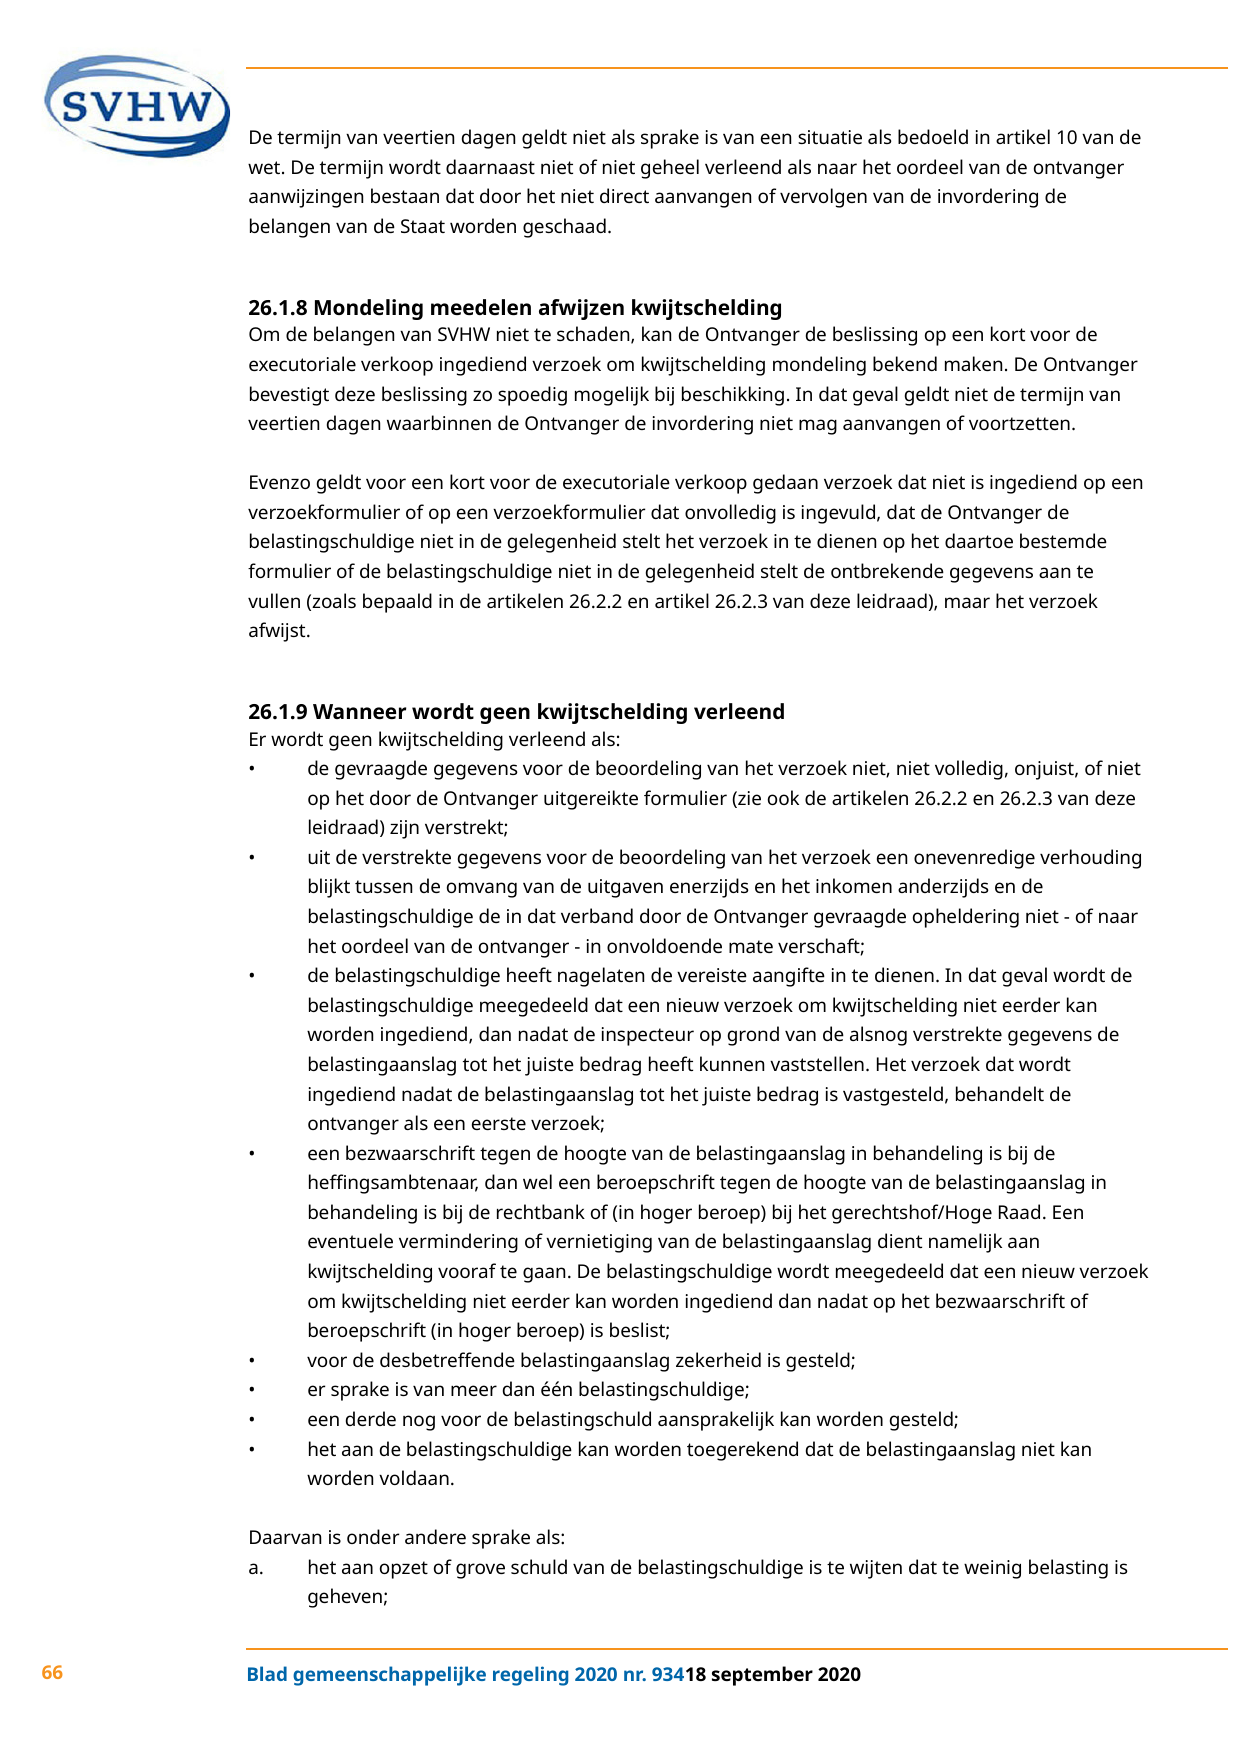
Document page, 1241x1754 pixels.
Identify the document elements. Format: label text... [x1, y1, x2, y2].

list er sprake is van meer dan één belastingschuldige; [248, 1377, 1152, 1402]
list de gevraagde gegevens voor de beoordeling van het verzoek niet, niet volledig, onjuist, of niet op het door de Ontvanger uitgereikte formulier (zie ook de artikelen 26.2.2 en 26.2.3 van deze leidraad) zijn verstrekt; [248, 755, 1152, 840]
list uit de verstrekte gegevens voor de beoordeling van het verzoek een onevenredige verhouding blijkt tussen de omvang van de uitgaven enerzijds en het inkomen anderzijds en de belastingschuldige de in dat verband door de Ontvanger gevraagde opheldering niet - of naar het oordeel van de ontvanger - in onvoldoende mate verschaft; [248, 844, 1152, 959]
picture [41, 47, 231, 172]
text 26.1.9 Wanneer wordt geen kwijtschelding verleend [248, 697, 1152, 726]
text Om de belangen van SVHW niet te schaden, kan de Ontvanger de beslissing op een kort voor de executoriale verkoop ingediend verzoek om kwijtschelding mondeling bekend maken. De Ontvanger bevestigt deze beslissing zo spoedig mogelijk bij beschikking. In dat geval geldt niet de termijn van veertien dagen waarbinnen de Ontvanger de invordering niet mag aanvangen of voortzetten. [248, 322, 1152, 436]
list het aan opzet of grove schuld van de belastingschuldige is te wijten dat te weinig belasting is geheven; [248, 1554, 1152, 1609]
text Evenzo geldt voor een kort voor de executoriale verkoop gedaan verzoek dat niet is ingediend op een verzoekformulier of op een verzoekformulier dat onvolledig is ingevuld, dat de Ontvanger de belastingschuldige niet in de gelegenheid stelt het verzoek in te dienen op het daartoe bestemde formulier of de belastingschuldige niet in de gelegenheid stelt de ontbrekende gegevens aan te vullen (zoals bepaald in de artikelen 26.2.2 en artikel 26.2.3 van deze leidraad), maar het verzoek afwijst. [248, 469, 1152, 643]
list een derde nog voor de belastingschuld aansprakelijk kan worden gesteld; [248, 1406, 1152, 1432]
text 26.1.8 Mondeling meedelen afwijzen kwijtschelding [248, 293, 1152, 322]
list een bezwaarschrift tegen de hoogte van de belastingaanslag in behandeling is bij de heffingsambtenaar, dan wel een beroepschrift tegen de hoogte van de belastingaanslag in behandeling is bij de rechtbank of (in hoger beroep) bij het gerechtshof/Hoge Raad. Een eventuele vermindering of vernietiging van de belastingaanslag dient namelijk aan kwijtschelding vooraf te gaan. De belastingschuldige wordt meegedeeld dat een nieuw verzoek om kwijtschelding niet eerder kan worden ingediend dan nadat op het bezwaarschrift of beroepschrift (in hoger beroep) is beslist; [248, 1140, 1152, 1343]
list het aan de belastingschuldige kan worden toegerekend dat de belastingaanslag niet kan worden voldaan. [248, 1436, 1152, 1491]
text Daarvan is onder andere sprake als: [248, 1524, 1152, 1550]
list voor de desbetreffende belastingaanslag zekerheid is gesteld; [248, 1347, 1152, 1373]
text De termijn van veertien dagen geldt niet als sprake is van een situatie als bedoeld in artikel 10 van de wet. De termijn wordt daarnaast niet of niet geheel verleend als naar het oordeel van de ontvanger aanwijzingen bestaan dat door het niet direct aanvangen of vervolgen van de invordering de belangen van de Staat worden geschaad. [248, 124, 1152, 239]
text Er wordt geen kwijtschelding verleend als: [248, 726, 1152, 752]
list de belastingschuldige heeft nagelaten de vereiste aangifte in te dienen. In dat geval wordt de belastingschuldige meegedeeld dat een nieuw verzoek om kwijtschelding niet eerder kan worden ingediend, dan nadat de inspecteur op grond van de alsnog verstrekte gegevens de belastingaanslag tot het juiste bedrag heeft kunnen vaststellen. Het verzoek dat wordt ingediend nadat de belastingaanslag tot het juiste bedrag is vastgesteld, behandelt de ontvanger als een eerste verzoek; [248, 962, 1152, 1136]
